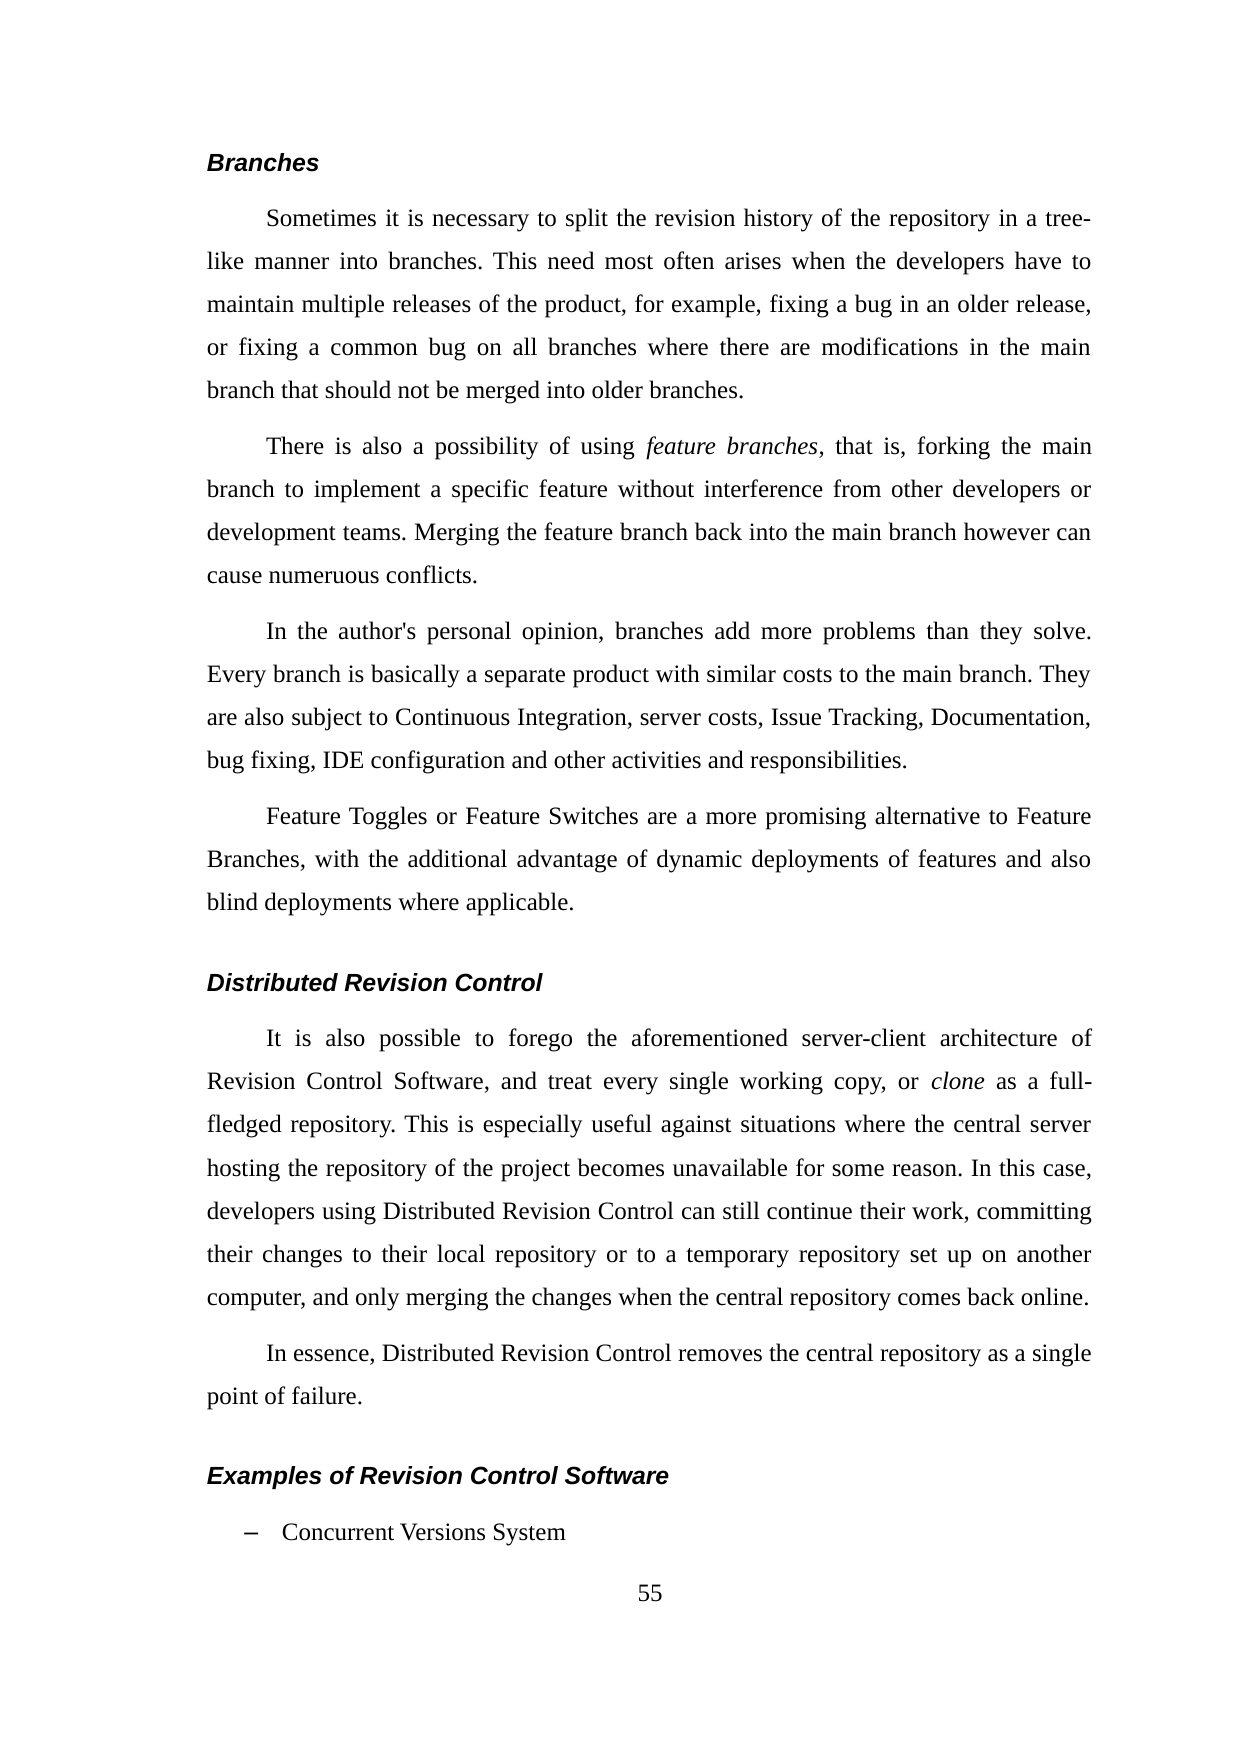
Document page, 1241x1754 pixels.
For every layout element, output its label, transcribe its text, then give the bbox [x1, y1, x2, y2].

subtitle Examples of Revision Control Software [207, 1461, 1093, 1490]
list Concurrent Versions System [244, 1517, 1093, 1545]
text It is also possible to forego the aforementioned server-client architecture of Revision Control Software, and treat every single working copy, or clone as a full-fledged repository. This is especially useful against situations where the central server hosting the repository of the project becomes unavailable for some reason. In this case, developers using Distributed Revision Control can still continue their work, committing their changes to their local repository or to a temporary repository set up on another computer, and only merging the changes when the central repository comes back online. [207, 1023, 1093, 1311]
text In essence, Distributed Revision Control removes the central repository as a single point of failure. [207, 1338, 1093, 1409]
text There is also a possibility of using feature branches, that is, forking the main branch to implement a specific feature without interference from other developers or development teams. Merging the feature branch back into the main branch however can cause numeruous conflicts. [207, 431, 1093, 589]
subtitle Branches [207, 148, 1093, 176]
subtitle Distributed Revision Control [207, 968, 1093, 996]
text Sometimes it is necessary to split the revision history of the repository in a tree-like manner into branches. This need most often arises when the developers have to maintain multiple releases of the product, for example, fixing a bug in an older release, or fixing a common bug on all branches where there are modifications in the main branch that should not be merged into older branches. [207, 203, 1093, 404]
text Feature Toggles or Feature Switches are a more promising alternative to Feature Branches, with the additional advantage of dynamic deployments of features and also blind deployments where applicable. [207, 801, 1093, 916]
text In the author's personal opinion, branches add more problems than they solve. Every branch is basically a separate product with similar costs to the main branch. They are also subject to Continuous Integration, server costs, Issue Tracking, Documentation, bug fixing, IDE configuration and other activities and responsibilities. [207, 616, 1093, 774]
